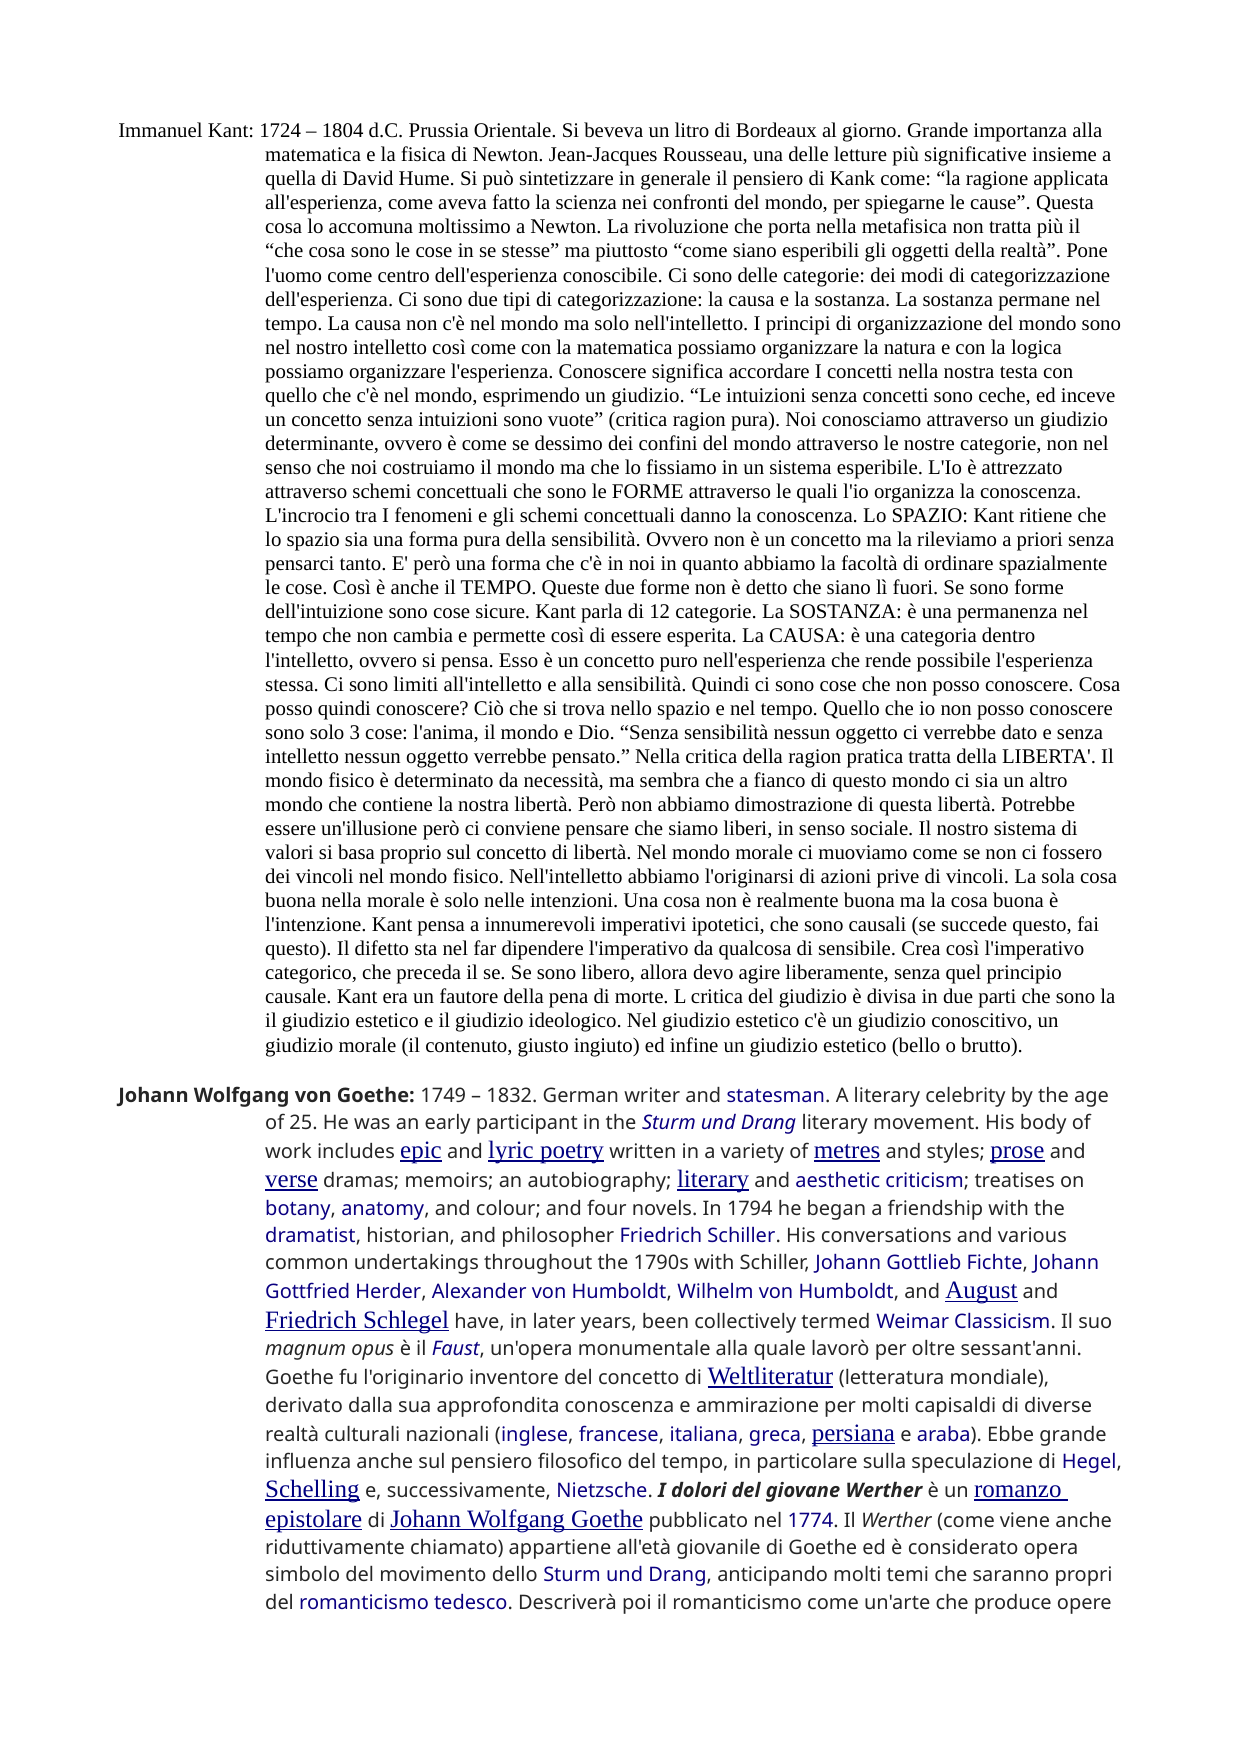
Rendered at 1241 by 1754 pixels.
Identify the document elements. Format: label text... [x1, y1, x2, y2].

text Immanuel Kant: 1724 – 1804 d.C. Prussia Orientale. Si beveva un litro di Bordeaux al giorno. Grande importanza alla matematica e la fisica di Newton. Jean-Jacques Rousseau, una delle letture più significative insieme a quella di David Hume. Si può sintetizzare in generale il pensiero di Kank come: “la ragione applicata all'esperienza, come aveva fatto la scienza nei confronti del mondo, per spiegarne le cause”. Questa cosa lo accomuna moltissimo a Newton. La rivoluzione che porta nella metafisica non tratta più il “che cosa sono le cose in se stesse” ma piuttosto “come siano esperibili gli oggetti della realtà”. Pone l'uomo come centro dell'esperienza conoscibile. Ci sono delle categorie: dei modi di categorizzazione dell'esperienza. Ci sono due tipi di categorizzazione: la causa e la sostanza. La sostanza permane nel tempo. La causa non c'è nel mondo ma solo nell'intelletto. I principi di organizzazione del mondo sono nel nostro intelletto così come con la matematica possiamo organizzare la natura e con la logica possiamo organizzare l'esperienza. Conoscere significa accordare I concetti nella nostra testa con quello che c'è nel mondo, esprimendo un giudizio. “Le intuizioni senza concetti sono ceche, ed inceve un concetto senza intuizioni sono vuote” (critica ragion pura). Noi conosciamo attraverso un giudizio determinante, ovvero è come se dessimo dei confini del mondo attraverso le nostre categorie, non nel senso che noi costruiamo il mondo ma che lo fissiamo in un sistema esperibile. L'Io è attrezzato attraverso schemi concettuali che sono le FORME attraverso le quali l'io organizza la conoscenza. L'incrocio tra I fenomeni e gli schemi concettuali danno la conoscenza. Lo SPAZIO: Kant ritiene che lo spazio sia una forma pura della sensibilità. Ovvero non è un concetto ma la rileviamo a priori senza pensarci tanto. E' però una forma che c'è in noi in quanto abbiamo la facoltà di ordinare spazialmente le cose. Così è anche il TEMPO. Queste due forme non è detto che siano lì fuori. Se sono forme dell'intuizione sono cose sicure. Kant parla di 12 categorie. La SOSTANZA: è una permanenza nel tempo che non cambia e permette così di essere esperita. La CAUSA: è una categoria dentro l'intelletto, ovvero si pensa. Esso è un concetto puro nell'esperienza che rende possibile l'esperienza stessa. Ci sono limiti all'intelletto e alla sensibilità. Quindi ci sono cose che non posso conoscere. Cosa posso quindi conoscere? Ciò che si trova nello spazio e nel tempo. Quello che io non posso conoscere sono solo 3 cose: l'anima, il mondo e Dio. “Senza sensibilità nessun oggetto ci verrebbe dato e senza intelletto nessun oggetto verrebbe pensato.” Nella critica della ragion pratica tratta della LIBERTA'. Il mondo fisico è determinato da necessità, ma sembra che a fianco di questo mondo ci sia un altro mondo che contiene la nostra libertà. Però non abbiamo dimostrazione di questa libertà. Potrebbe essere un'illusione però ci conviene pensare che siamo liberi, in senso sociale. Il nostro sistema di valori si basa proprio sul concetto di libertà. Nel mondo morale ci muoviamo come se non ci fossero dei vincoli nel mondo fisico. Nell'intelletto abbiamo l'originarsi di azioni prive di vincoli. La sola cosa buona nella morale è solo nelle intenzioni. Una cosa non è realmente buona ma la cosa buona è l'intenzione. Kant pensa a innumerevoli imperativi ipotetici, che sono causali (se succede questo, fai questo). Il difetto sta nel far dipendere l'imperativo da qualcosa di sensibile. Crea così l'imperativo categorico, che preceda il se. Se sono libero, allora devo agire liberamente, senza quel principio causale. Kant era un fautore della pena di morte. L critica del giudizio è divisa in due parti che sono la il giudizio estetico e il giudizio ideologico. Nel giudizio estetico c'è un giudizio conoscitivo, un giudizio morale (il contenuto, giusto ingiuto) ed infine un giudizio estetico (bello o brutto). [118, 118, 1122, 1057]
text Johann Wolfgang von Goethe: 1749 – 1832. German writer and statesman. A literary celebrity by the age of 25. He was an early participant in the Sturm und Drang literary movement. His body of work includes epic and lyric poetry written in a variety of metres and styles; prose and verse dramas; memoirs; an autobiography; literary and aesthetic criticism; treatises on botany, anatomy, and colour; and four novels. In 1794 he began a friendship with the dramatist, historian, and philosopher Friedrich Schiller. His conversations and various common undertakings throughout the 1790s with Schiller, Johann Gottlieb Fichte, Johann Gottfried Herder, Alexander von Humboldt, Wilhelm von Humboldt, and August and Friedrich Schlegel have, in later years, been collectively termed Weimar Classicism. Il suo magnum opus è il Faust, un'opera monumentale alla quale lavorò per oltre sessant'anni. Goethe fu l'originario inventore del concetto di Weltliteratur (letteratura mondiale), derivato dalla sua approfondita conoscenza e ammirazione per molti capisaldi di diverse realtà culturali nazionali (inglese, francese, italiana, greca, persiana e araba). Ebbe grande influenza anche sul pensiero filosofico del tempo, in particolare sulla speculazione di Hegel, Schelling e, successivamente, Nietzsche. I dolori del giovane Werther è un romanzo epistolare di Johann Wolfgang Goethe pubblicato nel 1774. Il Werther (come viene anche riduttivamente chiamato) appartiene all'età giovanile di Goethe ed è considerato opera simbolo del movimento dello Sturm und Drang, anticipando molti temi che saranno propri del romanticismo tedesco. Descriverà poi il romanticismo come un'arte che produce opere [118, 1081, 1122, 1615]
